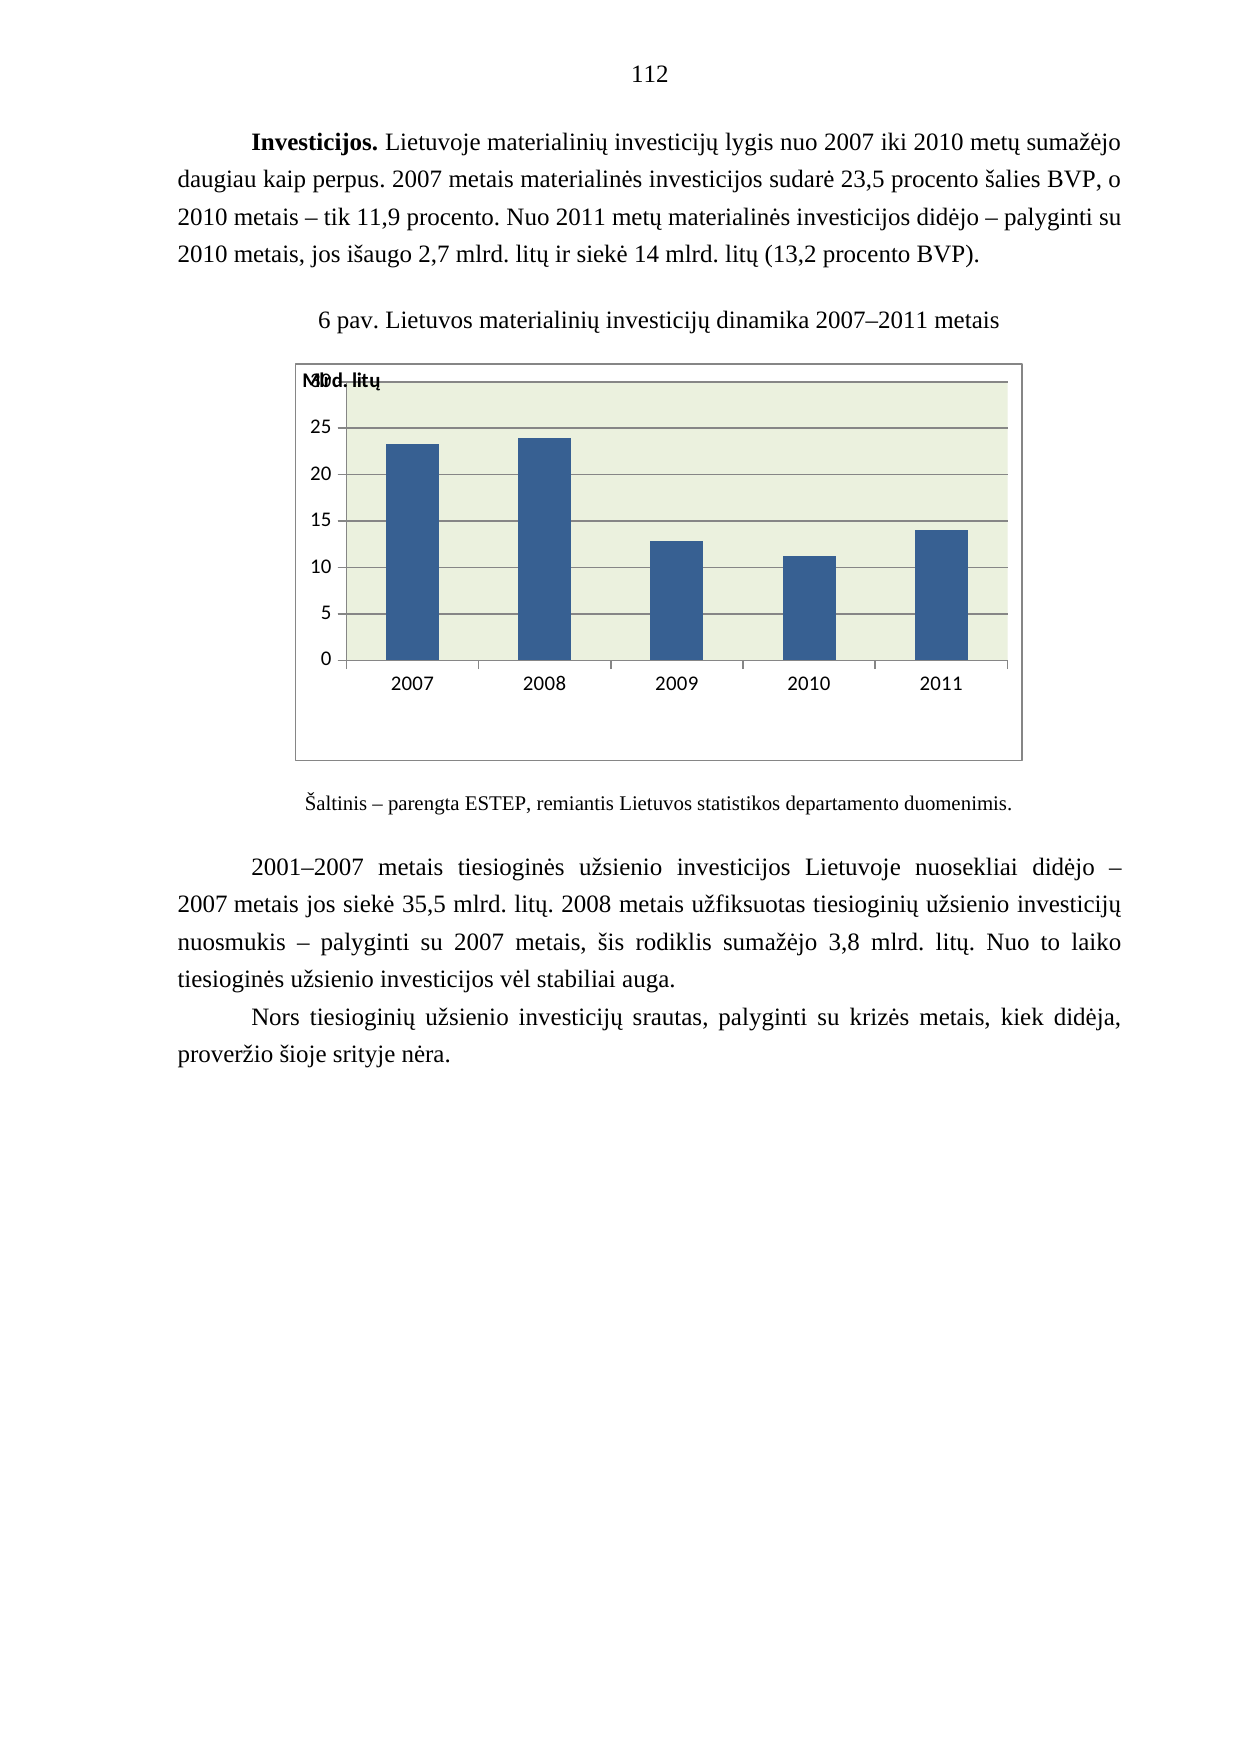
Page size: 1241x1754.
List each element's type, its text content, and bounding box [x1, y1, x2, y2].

text Investicijos. Lietuvoje materialinių investicijų lygis nuo 2007 iki 2010 metų sumažėjo daugiau kaip perpus. 2007 metais materialinės investicijos sudarė 23,5 procento šalies BVP, o 2010 metais – tik 11,9 procento. Nuo 2011 metų materialinės investicijos didėjo – palyginti su 2010 metais, jos išaugo 2,7 mlrd. litų ir siekė 14 mlrd. litų (13,2 procento BVP). [177, 118, 1122, 268]
table_cell Šaltinis – parengta ESTEP, remiantis Lietuvos statistikos departamento duomenimis. [189, 363, 1129, 814]
text Nors tiesioginių užsienio investicijų srautas, palyginti su krizės metais, kiek didėja, proveržio šioje srityje nėra. [177, 993, 1122, 1068]
text 2001–2007 metais tiesioginės užsienio investicijos Lietuvoje nuosekliai didėjo – 2007 metais jos siekė 35,5 mlrd. litų. 2008 metais užfiksuotas tiesioginių užsienio investicijų nuosmukis – palyginti su 2007 metais, šis rodiklis sumažėjo 3,8 mlrd. litų. Nuo to laiko tiesioginės užsienio investicijos vėl stabiliai auga. [177, 843, 1122, 993]
table_header 6 pav. Lietuvos materialinių investicijų dinamika 2007–2011 metais [189, 306, 1129, 363]
